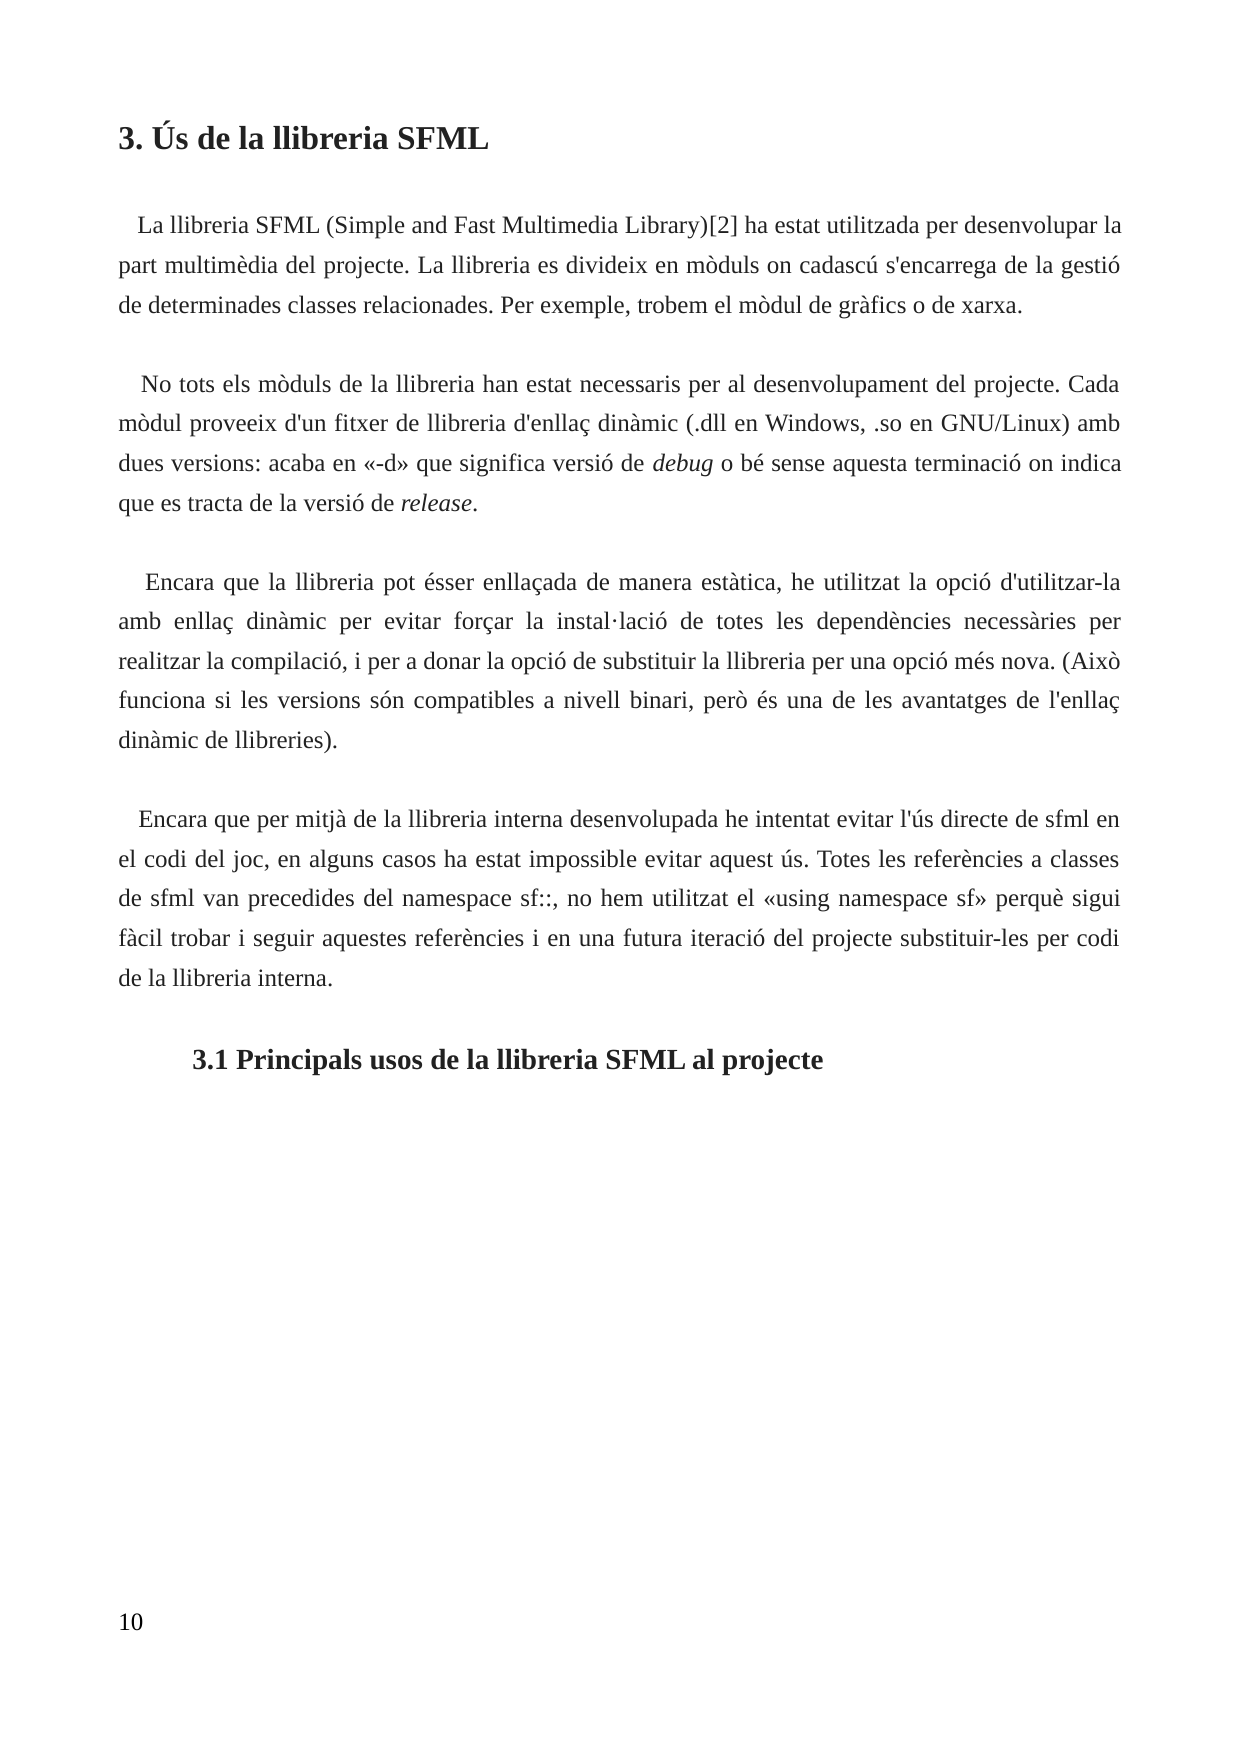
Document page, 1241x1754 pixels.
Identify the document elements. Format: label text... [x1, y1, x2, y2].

text Encara que la llibreria pot ésser enllaçada de manera estàtica, he utilitzat la opció d'utilitzar-la amb enllaç dinàmic per evitar forçar la instal·lació de totes les dependències necessàries per realitzar la compilació, i per a donar la opció de substituir la llibreria per una opció més nova. (Això funciona si les versions són compatibles a nivell binari, però és una de les avantatges de l'enllaç dinàmic de llibreries). [118, 567, 1122, 754]
text La llibreria SFML (Simple and Fast Multimedia Library)[2] ha estat utilitzada per desenvolupar la part multimèdia del projecte. La llibreria es divideix en mòduls on cadascú s'encarrega de la gestió de determinades classes relacionades. Per exemple, trobem el mòdul de gràfics o de xarxa. [118, 211, 1122, 318]
text 3. Ús de la llibreria SFML [118, 118, 1122, 156]
text No tots els mòduls de la llibreria han estat necessaris per al desenvolupament del projecte. Cada mòdul proveeix d'un fitxer de llibreria d'enllaç dinàmic (.dll en Windows, .so en GNU/Linux) amb dues versions: acaba en «-d» que significa versió de debug o bé sense aquesta terminació on indica que es tracta de la versió de release. [118, 369, 1122, 516]
text 3.1 Principals usos de la llibreria SFML al projecte [118, 1042, 1122, 1075]
text Encara que per mitjà de la llibreria interna desenvolupada he intentat evitar l'ús directe de sfml en el codi del joc, en alguns casos ha estat impossible evitar aquest ús. Totes les referències a classes de sfml van precedides del namespace sf::, no hem utilitzat el «using namespace sf» perquè sigui fàcil trobar i seguir aquestes referències i en una futura iteració del projecte substituir-les per codi de la llibreria interna. [118, 804, 1122, 991]
